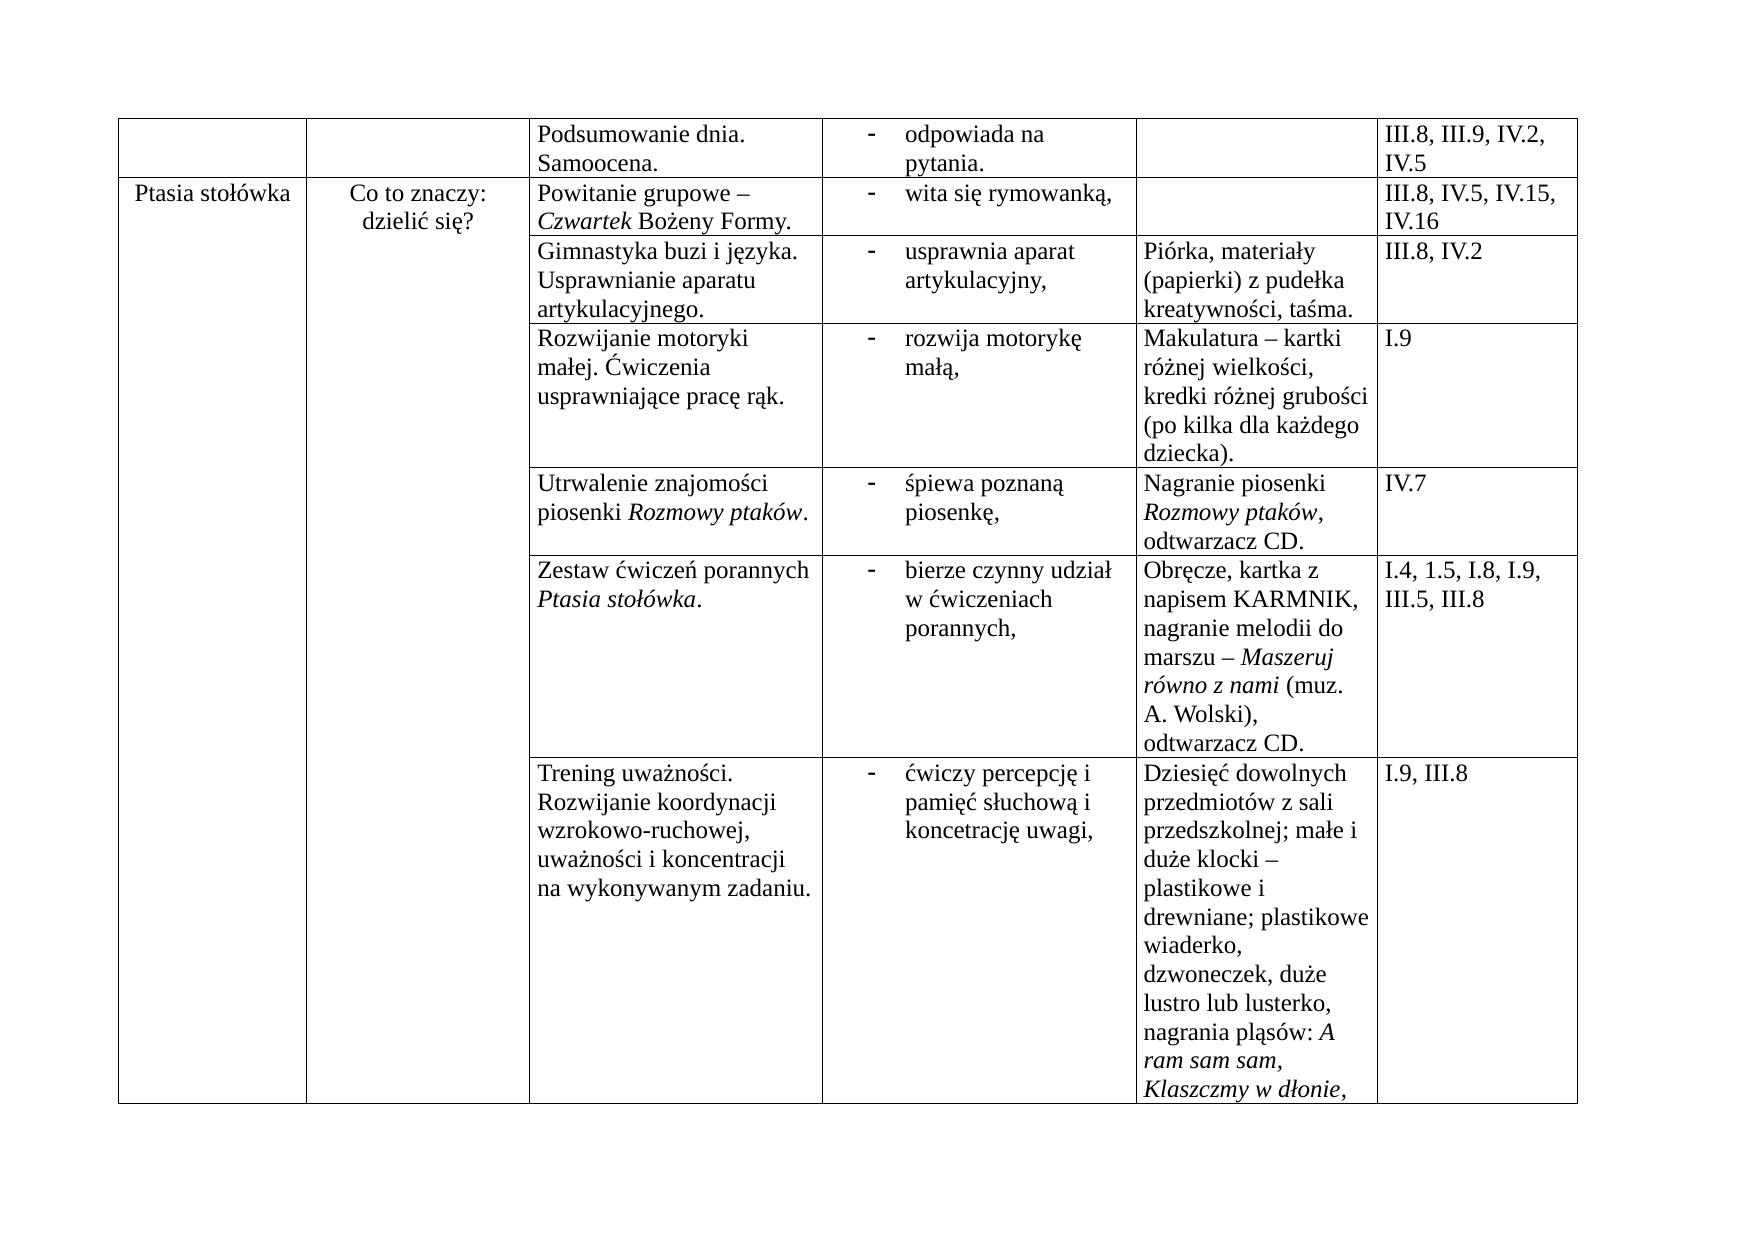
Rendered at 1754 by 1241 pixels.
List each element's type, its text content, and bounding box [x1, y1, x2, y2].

table_cell I.9, III.8 [1378, 758, 1577, 1103]
table_cell rozwija motorykę małą, [823, 324, 1136, 467]
table_cell Ptasia stołówka [119, 178, 306, 1103]
table_cell śpiewa poznaną piosenkę, [823, 468, 1136, 554]
table_cell III.8, III.9, IV.2, IV.5 [1378, 119, 1577, 177]
table_cell I.9 [1378, 324, 1577, 467]
table_cell Rozwijanie motoryki małej. Ćwiczenia usprawniające pracę rąk. [530, 324, 822, 467]
table_cell IV.7 [1378, 468, 1577, 554]
table_cell wita się rymowanką, [823, 178, 1136, 235]
table_cell Piórka, materiały (papierki) z pudełka kreatywności, taśma. [1137, 236, 1377, 322]
table_cell Dziesięć dowolnych przedmiotów z sali przedszkolnej; małe i duże klocki – plastikowe i drewniane; plastikowe wiaderko, dzwoneczek, duże lustro lub lusterko, nagrania pląsów: A ram sam sam, Klaszczmy w dłonie, [1137, 758, 1377, 1103]
table_cell Co to znaczy: dzielić się? [307, 178, 529, 1103]
table_cell bierze czynny udział w ćwiczeniach porannych, [823, 556, 1136, 757]
table_cell III.8, IV.5, IV.15, IV.16 [1378, 178, 1577, 235]
table_cell Powitanie grupowe – Czwartek Bożeny Formy. [530, 178, 822, 235]
table_cell Utrwalenie znajomości piosenki Rozmowy ptaków. [530, 468, 822, 554]
table_cell Zestaw ćwiczeń porannych Ptasia stołówka. [530, 556, 822, 757]
table_cell I.4, 1.5, I.8, I.9, III.5, III.8 [1378, 556, 1577, 757]
table_cell Nagranie piosenki Rozmowy ptaków, odtwarzacz CD. [1137, 468, 1377, 554]
table_cell usprawnia aparat artykulacyjny, [823, 236, 1136, 322]
table_cell Podsumowanie dnia. Samoocena. [530, 119, 822, 177]
table_cell Gimnastyka buzi i języka. Usprawnianie aparatu artykulacyjnego. [530, 236, 822, 322]
table_cell Trening uważności. Rozwijanie koordynacji wzrokowo-ruchowej, uważności i koncentracji na wykonywanym zadaniu. [530, 758, 822, 1103]
table_cell [1137, 119, 1377, 177]
table_cell III.8, IV.2 [1378, 236, 1577, 322]
table_cell [1137, 178, 1377, 235]
table_cell Obręcze, kartka z napisem KARMNIK, nagranie melodii do marszu – Maszeruj równo z nami (muz. A. Wolski), odtwarzacz CD. [1137, 556, 1377, 757]
table_cell Makulatura – kartki różnej wielkości, kredki różnej grubości (po kilka dla każdego dziecka). [1137, 324, 1377, 467]
table_cell odpowiada na pytania. [823, 119, 1136, 177]
table_cell ćwiczy percepcję i pamięć słuchową i koncetrację uwagi, [823, 758, 1136, 1103]
